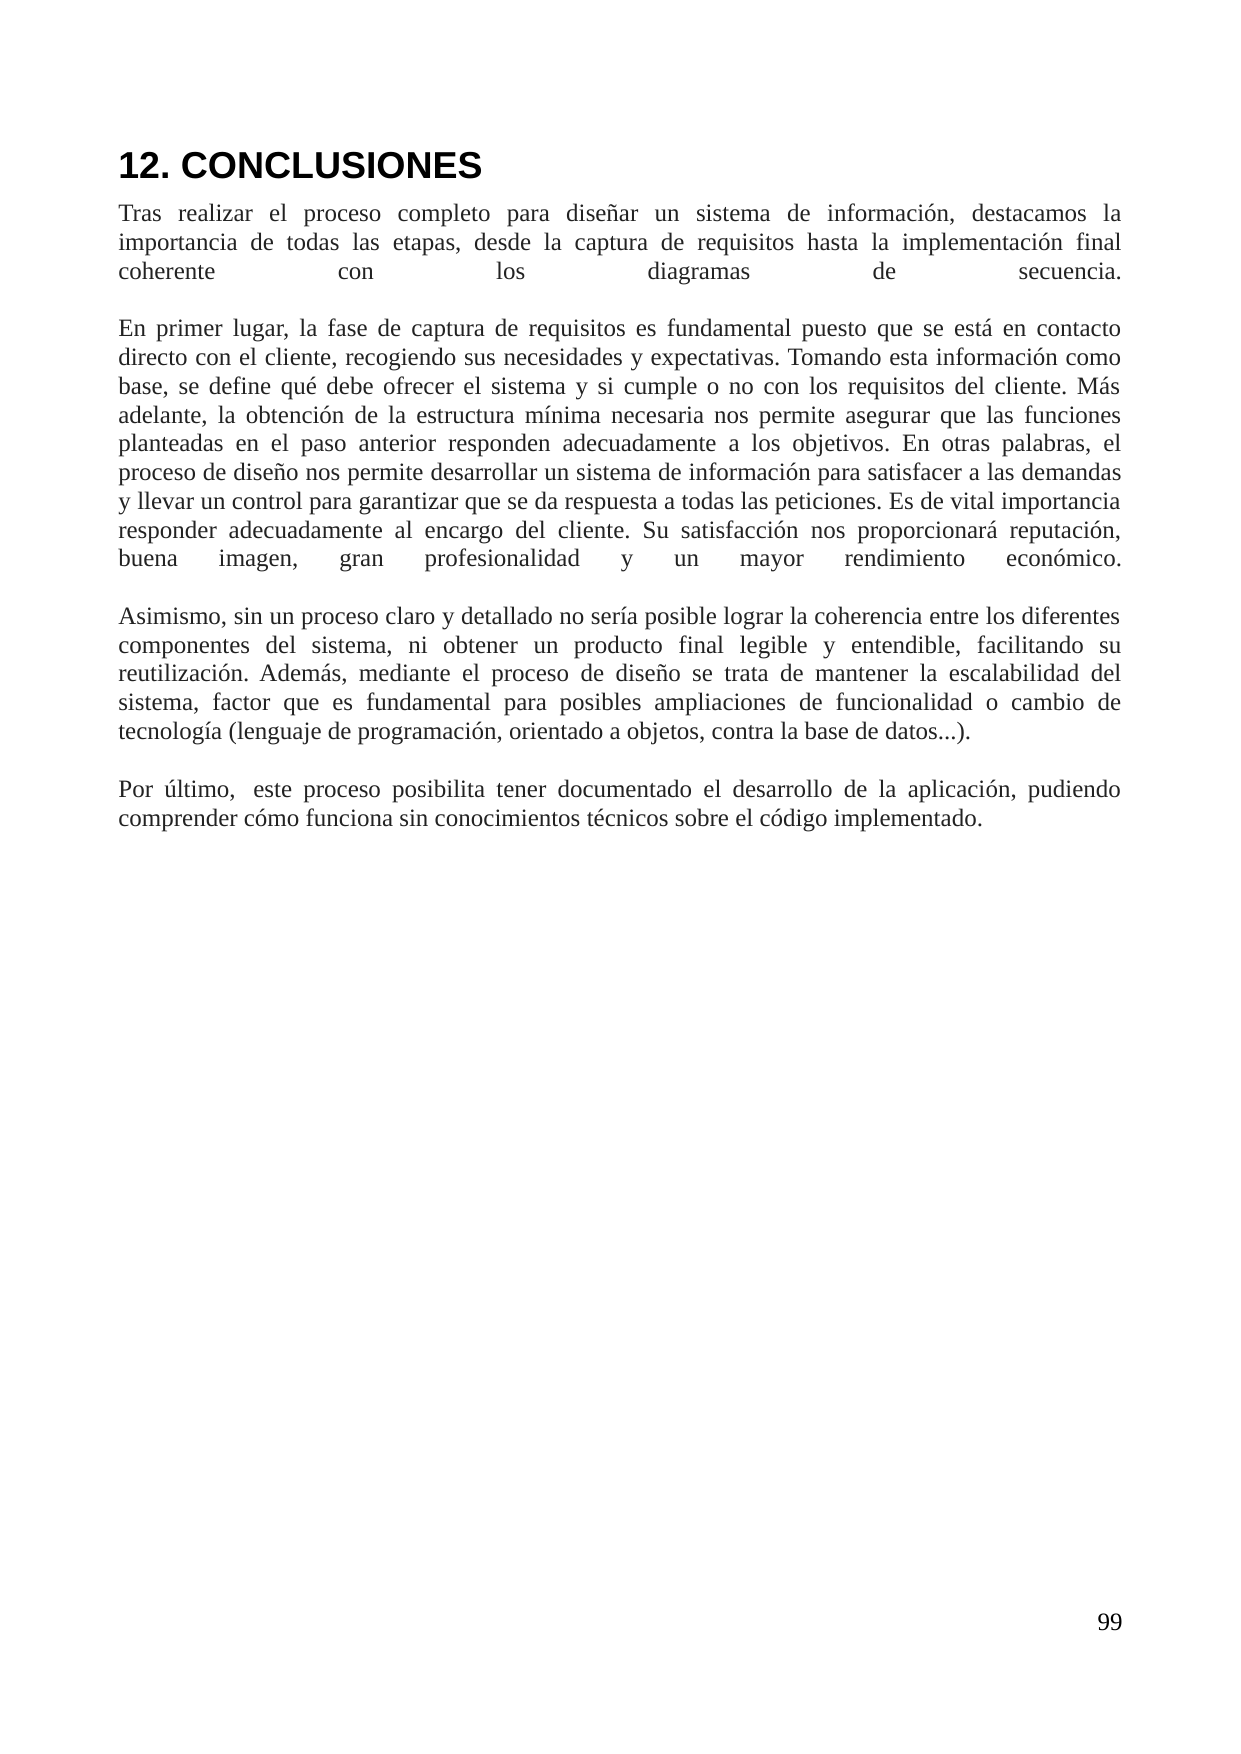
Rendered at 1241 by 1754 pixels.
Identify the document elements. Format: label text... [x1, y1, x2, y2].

subtitle 12. CONCLUSIONES [118, 143, 1122, 186]
text Por último, este proceso posibilita tener documentado el desarrollo de la aplicación, pudiendo comprender cómo funciona sin conocimientos técnicos sobre el código implementado. [118, 774, 1122, 831]
text Tras realizar el proceso completo para diseñar un sistema de información, destacamos la importancia de todas las etapas, desde la captura de requisitos hasta la implementación final coherente con los diagramas de secuencia. En primer lugar, la fase de captura de requisitos es fundamental puesto que se está en contacto directo con el cliente, recogiendo sus necesidades y expectativas. Tomando esta información como base, se define qué debe ofrecer el sistema y si cumple o no con los requisitos del cliente. Más adelante, la obtención de la estructura mínima necesaria nos permite asegurar que las funciones planteadas en el paso anterior responden adecuadamente a los objetivos. En otras palabras, el proceso de diseño nos permite desarrollar un sistema de información para satisfacer a las demandas y llevar un control para garantizar que se da respuesta a todas las peticiones. Es de vital importancia responder adecuadamente al encargo del cliente. Su satisfacción nos proporcionará reputación, buena imagen, gran profesionalidad y un mayor rendimiento económico. Asimismo, sin un proceso claro y detallado no sería posible lograr la coherencia entre los diferentes componentes del sistema, ni obtener un producto final legible y entendible, facilitando su reutilización. Además, mediante el proceso de diseño se trata de mantener la escalabilidad del sistema, factor que es fundamental para posibles ampliaciones de funcionalidad o cambio de tecnología (lenguaje de programación, orientado a objetos, contra la base de datos...). [118, 199, 1122, 745]
